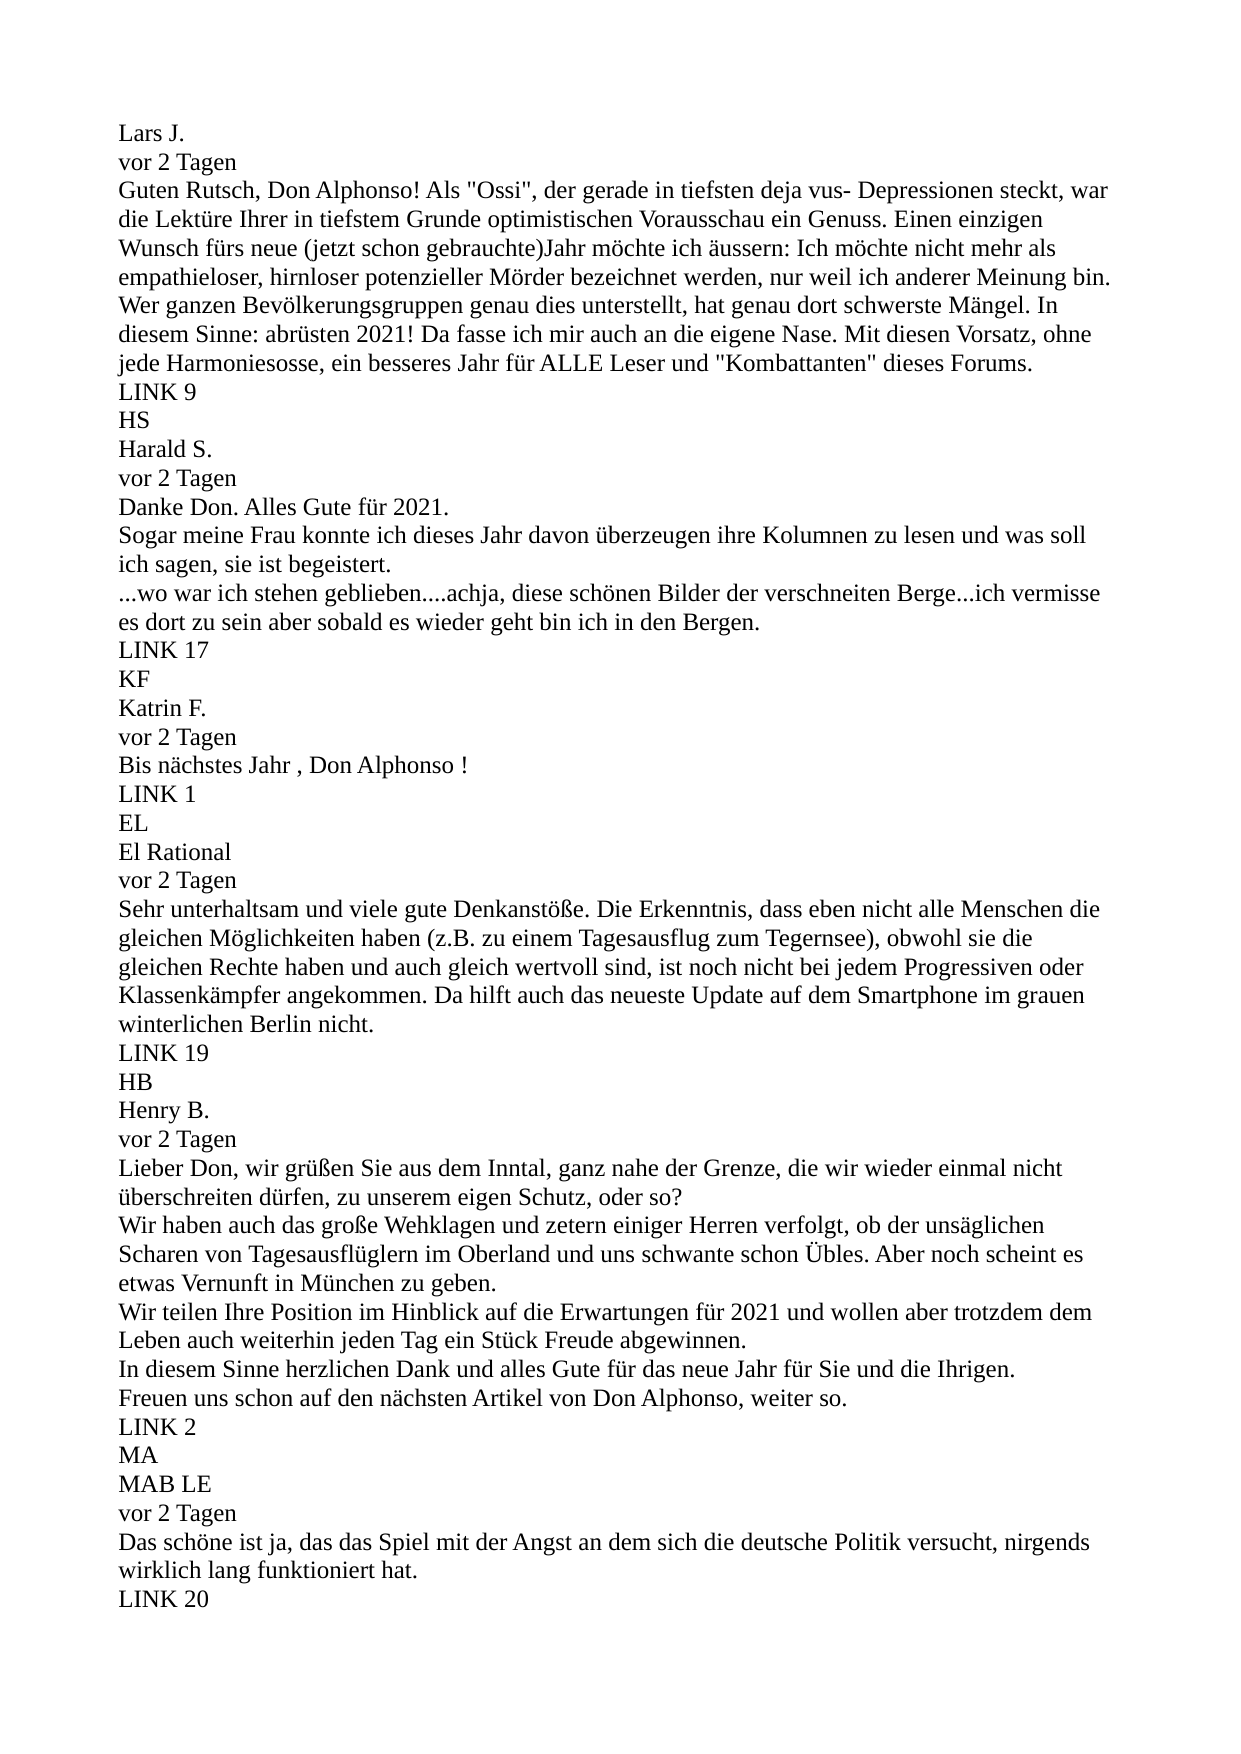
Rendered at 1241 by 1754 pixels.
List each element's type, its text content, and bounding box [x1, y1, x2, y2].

text LINK 1 [118, 779, 1122, 808]
text MAB LE [118, 1469, 1122, 1498]
text Bis nächstes Jahr , Don Alphonso !🍀🍀🍀 [118, 751, 1122, 779]
text Freuen uns schon auf den nächsten Artikel von Don Alphonso, weiter so. [118, 1383, 1122, 1412]
text vor 2 Tagen [118, 463, 1122, 492]
text HS [118, 406, 1122, 434]
text Danke Don. Alles Gute für 2021. [118, 492, 1122, 521]
text vor 2 Tagen [118, 1498, 1122, 1527]
text LINK 9 [118, 377, 1122, 406]
text vor 2 Tagen [118, 722, 1122, 751]
text In diesem Sinne herzlichen Dank und alles Gute für das neue Jahr für Sie und die Ihrigen. [118, 1354, 1122, 1383]
text Henry B. [118, 1096, 1122, 1124]
text LINK 17 [118, 636, 1122, 664]
text vor 2 Tagen [118, 147, 1122, 176]
text Katrin F. [118, 693, 1122, 722]
text El Rational [118, 837, 1122, 866]
text LINK 2 [118, 1412, 1122, 1441]
text Sogar meine Frau konnte ich dieses Jahr davon überzeugen ihre Kolumnen zu lesen und was soll ich sagen, sie ist begeistert. [118, 521, 1122, 578]
text EL [118, 808, 1122, 837]
text KF [118, 664, 1122, 693]
text LINK 20 [118, 1584, 1122, 1613]
text vor 2 Tagen [118, 1124, 1122, 1153]
text Lieber Don, wir grüßen Sie aus dem Inntal, ganz nahe der Grenze, die wir wieder einmal nicht überschreiten dürfen, zu unserem eigen Schutz, oder so? [118, 1153, 1122, 1211]
text vor 2 Tagen [118, 866, 1122, 894]
text Wir haben auch das große Wehklagen und zetern einiger Herren verfolgt, ob der unsäglichen Scharen von Tagesausflüglern im Oberland und uns schwante schon Übles. Aber noch scheint es etwas Vernunft in München zu geben. [118, 1211, 1122, 1297]
text MA [118, 1441, 1122, 1469]
text Das schöne ist ja, das das Spiel mit der Angst an dem sich die deutsche Politik versucht, nirgends wirklich lang funktioniert hat. [118, 1527, 1122, 1584]
text LINK 19 [118, 1038, 1122, 1067]
text Harald S. [118, 434, 1122, 463]
text Wir teilen Ihre Position im Hinblick auf die Erwartungen für 2021 und wollen aber trotzdem dem Leben auch weiterhin jeden Tag ein Stück Freude abgewinnen. [118, 1297, 1122, 1354]
text ...wo war ich stehen geblieben....achja, diese schönen Bilder der verschneiten Berge...ich vermisse es dort zu sein aber sobald es wieder geht bin ich in den Bergen. [118, 578, 1122, 636]
text HB [118, 1067, 1122, 1096]
text Lars J. [118, 118, 1122, 147]
text Sehr unterhaltsam und viele gute Denkanstöße. Die Erkenntnis, dass eben nicht alle Menschen die gleichen Möglichkeiten haben (z.B. zu einem Tagesausflug zum Tegernsee), obwohl sie die gleichen Rechte haben und auch gleich wertvoll sind, ist noch nicht bei jedem Progressiven oder Klassenkämpfer angekommen. Da hilft auch das neueste Update auf dem Smartphone im grauen winterlichen Berlin nicht. [118, 894, 1122, 1038]
text Guten Rutsch, Don Alphonso! Als "Ossi", der gerade in tiefsten deja vus- Depressionen steckt, war die Lektüre Ihrer in tiefstem Grunde optimistischen Vorausschau ein Genuss. Einen einzigen Wunsch fürs neue (jetzt schon gebrauchte)Jahr möchte ich äussern: Ich möchte nicht mehr als empathieloser, hirnloser potenzieller Mörder bezeichnet werden, nur weil ich anderer Meinung bin. Wer ganzen Bevölkerungsgruppen genau dies unterstellt, hat genau dort schwerste Mängel. In diesem Sinne: abrüsten 2021! Da fasse ich mir auch an die eigene Nase. Mit diesen Vorsatz, ohne jede Harmoniesosse, ein besseres Jahr für ALLE Leser und "Kombattanten" dieses Forums. [118, 176, 1122, 377]
